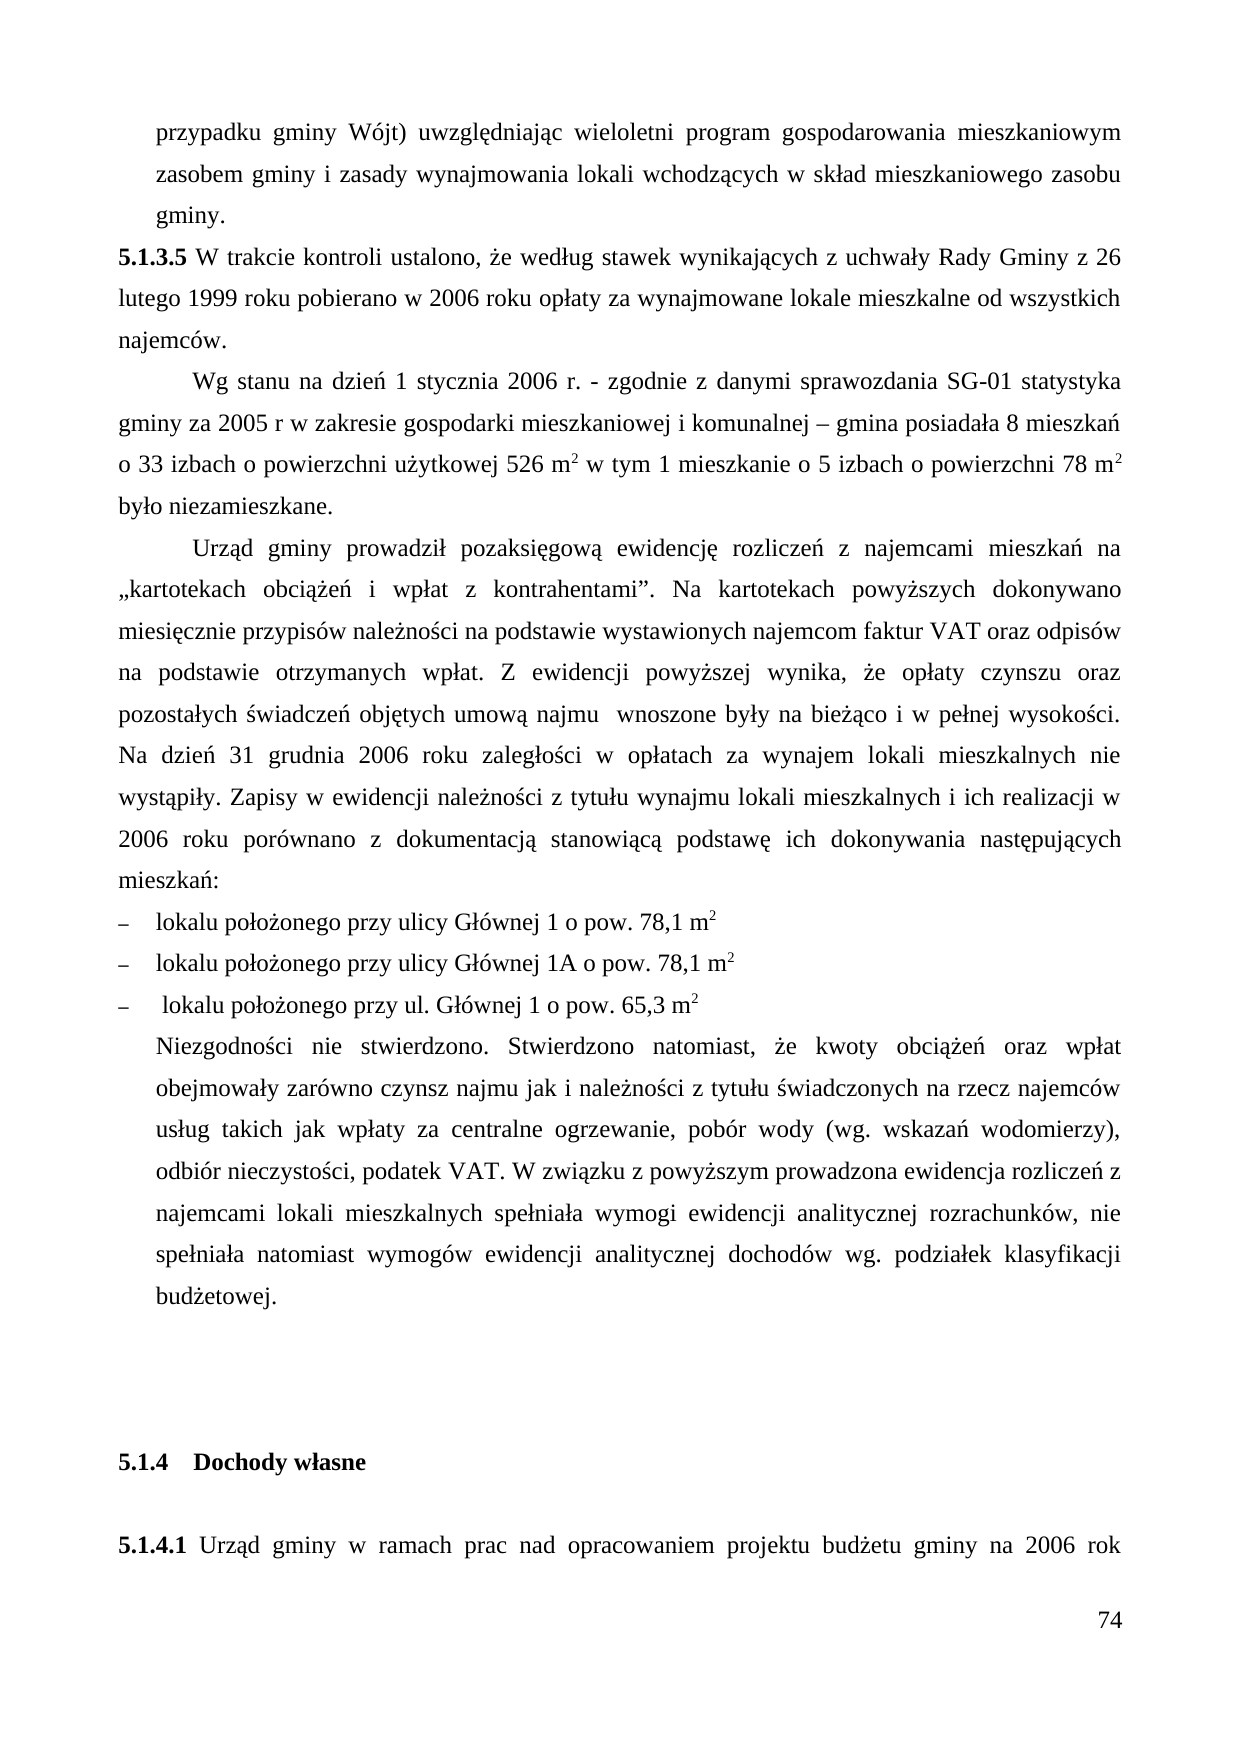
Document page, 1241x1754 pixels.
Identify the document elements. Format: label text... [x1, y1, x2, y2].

list lokalu położonego przy ulicy Głównej 1A o pow. 78,1 m2 [118, 949, 1122, 977]
list przypadku gminy Wójt) uwzględniając wieloletni program gospodarowania mieszkaniowym zasobem gminy i zasady wynajmowania lokali wchodzących w skład mieszkaniowego zasobu gminy. [118, 118, 1122, 229]
text 5.1.3.5 W trakcie kontroli ustalono, że według stawek wynikających z uchwały Rady Gminy z 26 lutego 1999 roku pobierano w 2006 roku opłaty za wynajmowane lokale mieszkalne od wszystkich najemców. [118, 243, 1122, 354]
text 5.1.4.1 Urząd gminy w ramach prac nad opracowaniem projektu budżetu gminy na 2006 rok [118, 1531, 1122, 1559]
text 5.1.4 Dochody własne [118, 1448, 1122, 1476]
list lokalu położonego przy ulicy Głównej 1 o pow. 78,1 m2 [118, 908, 1122, 936]
text Wg stanu na dzień 1 stycznia 2006 r. - zgodnie z danymi sprawozdania SG-01 statystyka gminy za 2005 r w zakresie gospodarki mieszkaniowej i komunalnej – gmina posiadała 8 mieszkań o 33 izbach o powierzchni użytkowej 526 m2 w tym 1 mieszkanie o 5 izbach o powierzchni 78 m2 było niezamieszkane. [118, 367, 1122, 520]
list Niezgodności nie stwierdzono. Stwierdzono natomiast, że kwoty obciążeń oraz wpłat obejmowały zarówno czynsz najmu jak i należności z tytułu świadczonych na rzecz najemców usług takich jak wpłaty za centralne ogrzewanie, pobór wody (wg. wskazań wodomierzy), odbiór nieczystości, podatek VAT. W związku z powyższym prowadzona ewidencja rozliczeń z najemcami lokali mieszkalnych spełniała wymogi ewidencji analitycznej rozrachunków, nie spełniała natomiast wymogów ewidencji analitycznej dochodów wg. podziałek klasyfikacji budżetowej. [118, 1032, 1122, 1309]
list lokalu położonego przy ul. Głównej 1 o pow. 65,3 m2 [118, 991, 1122, 1019]
text Urząd gminy prowadził pozaksięgową ewidencję rozliczeń z najemcami mieszkań na „kartotekach obciążeń i wpłat z kontrahentami”. Na kartotekach powyższych dokonywano miesięcznie przypisów należności na podstawie wystawionych najemcom faktur VAT oraz odpisów na podstawie otrzymanych wpłat. Z ewidencji powyższej wynika, że opłaty czynszu oraz pozostałych świadczeń objętych umową najmu wnoszone były na bieżąco i w pełnej wysokości. Na dzień 31 grudnia 2006 roku zaległości w opłatach za wynajem lokali mieszkalnych nie wystąpiły. Zapisy w ewidencji należności z tytułu wynajmu lokali mieszkalnych i ich realizacji w 2006 roku porównano z dokumentacją stanowiącą podstawę ich dokonywania następujących mieszkań: [118, 534, 1122, 894]
